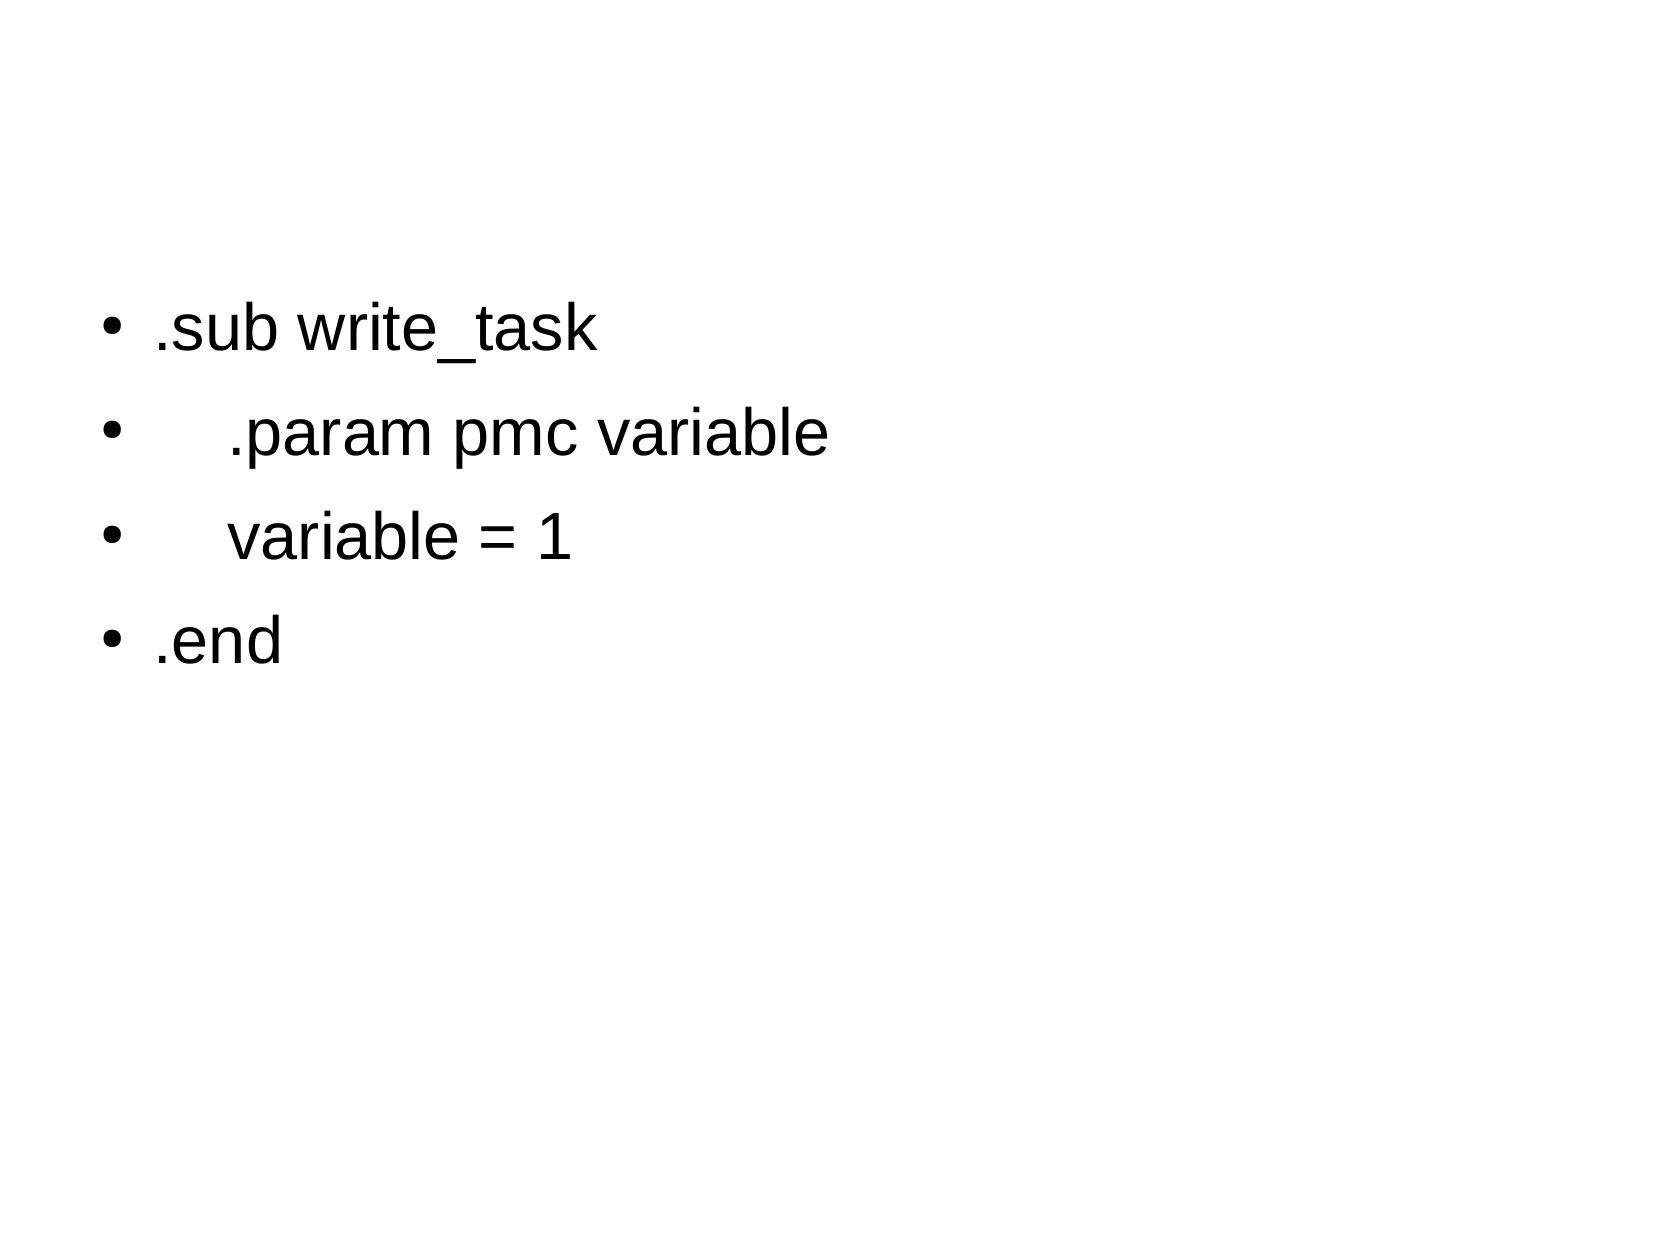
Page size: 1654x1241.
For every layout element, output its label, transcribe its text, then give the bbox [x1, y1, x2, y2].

list .sub write_task .param pmc variable variable = 1 .end [82, 290, 1571, 1109]
